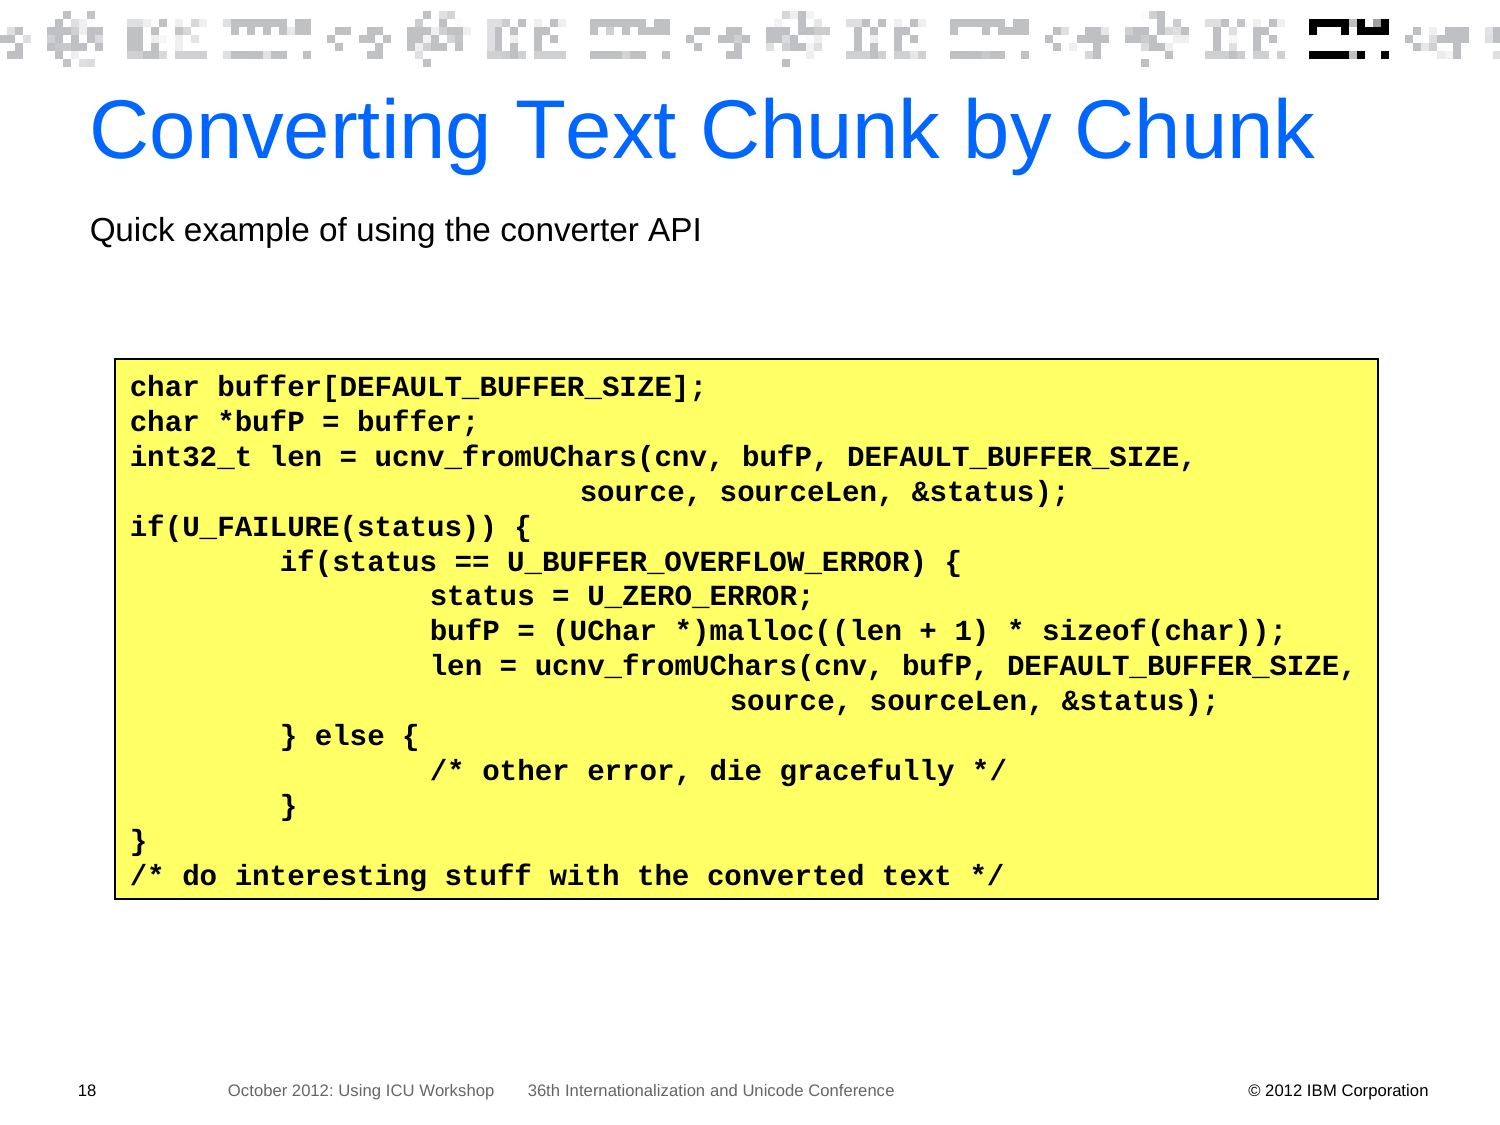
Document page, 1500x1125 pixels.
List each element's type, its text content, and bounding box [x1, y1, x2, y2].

title Converting Text Chunk by Chunk [75, 74, 1426, 188]
picture [0, 0, 1500, 1066]
list Quick example of using the converter API [75, 200, 1426, 1006]
text_box char buffer[DEFAULT_BUFFER_SIZE]; char *bufP = buffer; int32_t len = ucnv_fromUChars(cnv, bufP, DEFAULT_BUFFER_SIZE, source, sourceLen, &status); if(U_FAILURE(status)) { if(status == U_BUFFER_OVERFLOW_ERROR) { status = U_ZERO_ERROR; bufP = (UChar *)malloc((len + 1) * sizeof(char)); len = ucnv_fromUChars(cnv, bufP, DEFAULT_BUFFER_SIZE, source, sourceLen, &status); } else { /* other error, die gracefully */ } } /* do interesting stuff with the converted text */ [115, 359, 1378, 900]
